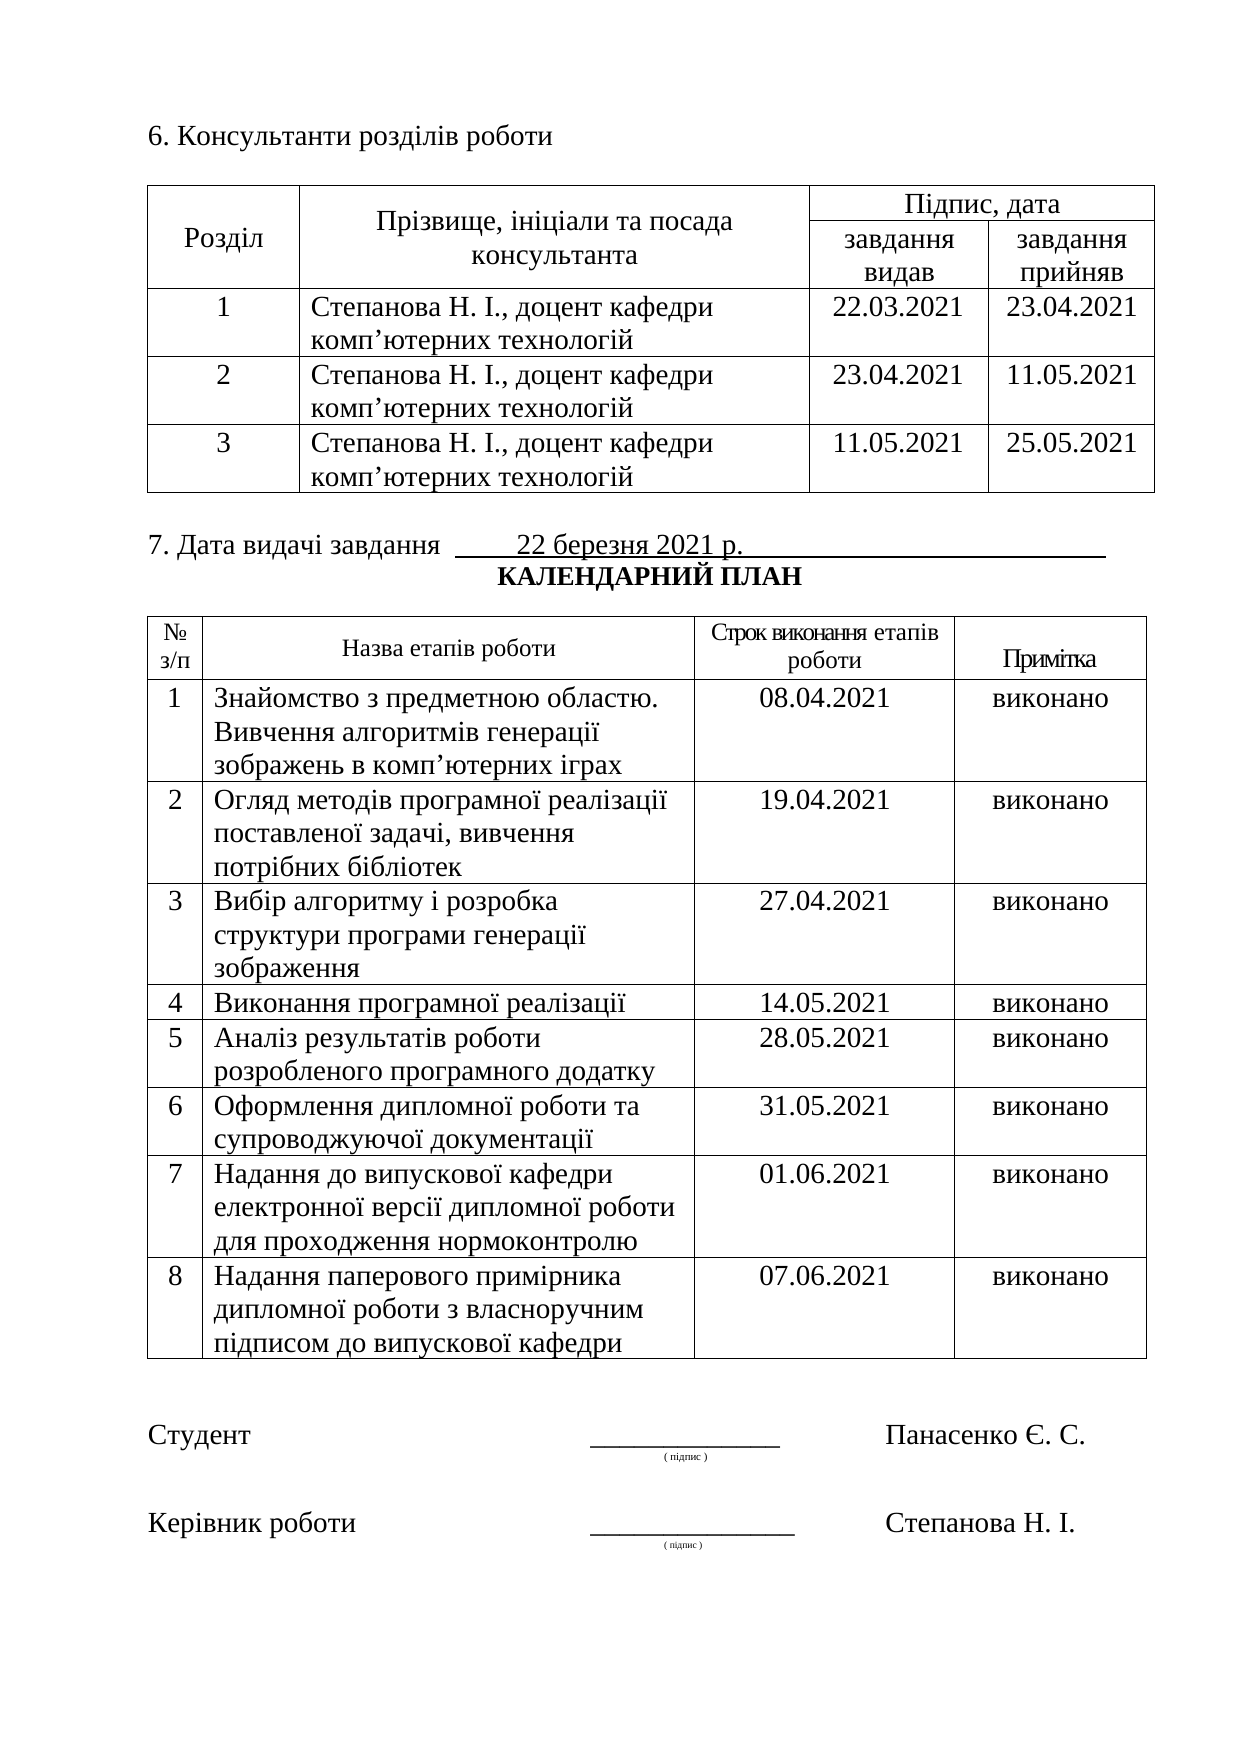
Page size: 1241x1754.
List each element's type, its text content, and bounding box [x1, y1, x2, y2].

table_cell 22.03.2021 [810, 289, 988, 356]
table_cell Надання до випускової кафедри електронної версії дипломної роботи для проходження нормоконтролю [203, 1156, 694, 1257]
table_cell Степанова Н. І., доцент кафедри комп’ютерних технологій [300, 425, 809, 492]
table_cell 01.06.2021 [695, 1156, 954, 1257]
table_cell виконано [955, 884, 1146, 984]
table_cell завдання прийняв [989, 221, 1154, 288]
table_cell 4 [148, 985, 202, 1019]
table_cell 6 [148, 1088, 202, 1155]
table_cell 19.04.2021 [695, 782, 954, 882]
table_cell 11.05.2021 [810, 425, 988, 492]
table_header Назва етапів роботи [203, 617, 694, 679]
table_cell Степанова Н. І., доцент кафедри комп’ютерних технологій [300, 289, 809, 356]
table_cell 23.04.2021 [810, 357, 988, 424]
table_header Прізвище, ініціали та посада консультанта [300, 186, 809, 288]
table_header Підпис, дата [810, 186, 1154, 220]
table_cell виконано [955, 782, 1146, 882]
table_cell Огляд методів програмної реалізації поставленої задачі, вивчення потрібних бібліотек [203, 782, 694, 882]
subtitle КАЛЕНДАРНИЙ ПЛАН [148, 560, 1152, 592]
table_cell 1 [148, 680, 202, 781]
table_cell Оформлення дипломної роботи та супроводжуючої документації [203, 1088, 694, 1155]
table_cell 3 [148, 425, 299, 492]
table_header Строк виконання етапів роботи [695, 617, 954, 679]
table_cell Виконання програмної реалізації [203, 985, 694, 1019]
table_cell 8 [148, 1258, 202, 1358]
table_cell виконано [955, 1258, 1146, 1358]
text ( підпис ) [590, 1450, 1152, 1472]
table_cell 7 [148, 1156, 202, 1257]
table_cell Знайомство з предметною областю. Вивчення алгоритмів генерації зображень в комп’ютерних іграх [203, 680, 694, 781]
table_cell 08.04.2021 [695, 680, 954, 781]
table_cell 5 [148, 1020, 202, 1087]
table_cell виконано [955, 985, 1146, 1019]
text ( підпис ) [148, 1539, 1152, 1558]
table_cell 14.05.2021 [695, 985, 954, 1019]
table_cell Степанова Н. І., доцент кафедри комп’ютерних технологій [300, 357, 809, 424]
table_cell виконано [955, 680, 1146, 781]
table_cell 1 [148, 289, 299, 356]
table_cell 11.05.2021 [989, 357, 1154, 424]
text Керівник роботи ______________ Степанова Н. І. [148, 1506, 1152, 1539]
table_cell 07.06.2021 [695, 1258, 954, 1358]
table_cell 27.04.2021 [695, 884, 954, 984]
table_cell виконано [955, 1088, 1146, 1155]
table_cell 3 [148, 884, 202, 984]
text Студент _____________ Панасенко Є. С. [148, 1417, 1152, 1450]
table_cell 31.05.2021 [695, 1088, 954, 1155]
text 7. Дата видачі завдання 22 березня 2021 р. [148, 527, 1152, 560]
table_header Розділ [148, 186, 299, 288]
table_cell 2 [148, 782, 202, 882]
table_cell 28.05.2021 [695, 1020, 954, 1087]
table_cell Вибір алгоритму і розробка структури програми генерації зображення [203, 884, 694, 984]
text 6. Консультанти розділів роботи [148, 118, 1152, 152]
table_header Примітка [955, 617, 1146, 679]
table_cell завдання видав [810, 221, 988, 288]
table_cell виконано [955, 1156, 1146, 1257]
table_cell 2 [148, 357, 299, 424]
table_cell Надання паперового примірника дипломної роботи з власноручним підписом до випускової кафедри [203, 1258, 694, 1358]
table_cell Аналіз результатів роботи розробленого програмного додатку [203, 1020, 694, 1087]
table_cell 23.04.2021 [989, 289, 1154, 356]
table_cell 25.05.2021 [989, 425, 1154, 492]
table_header № з/п [148, 617, 202, 679]
table_cell виконано [955, 1020, 1146, 1087]
